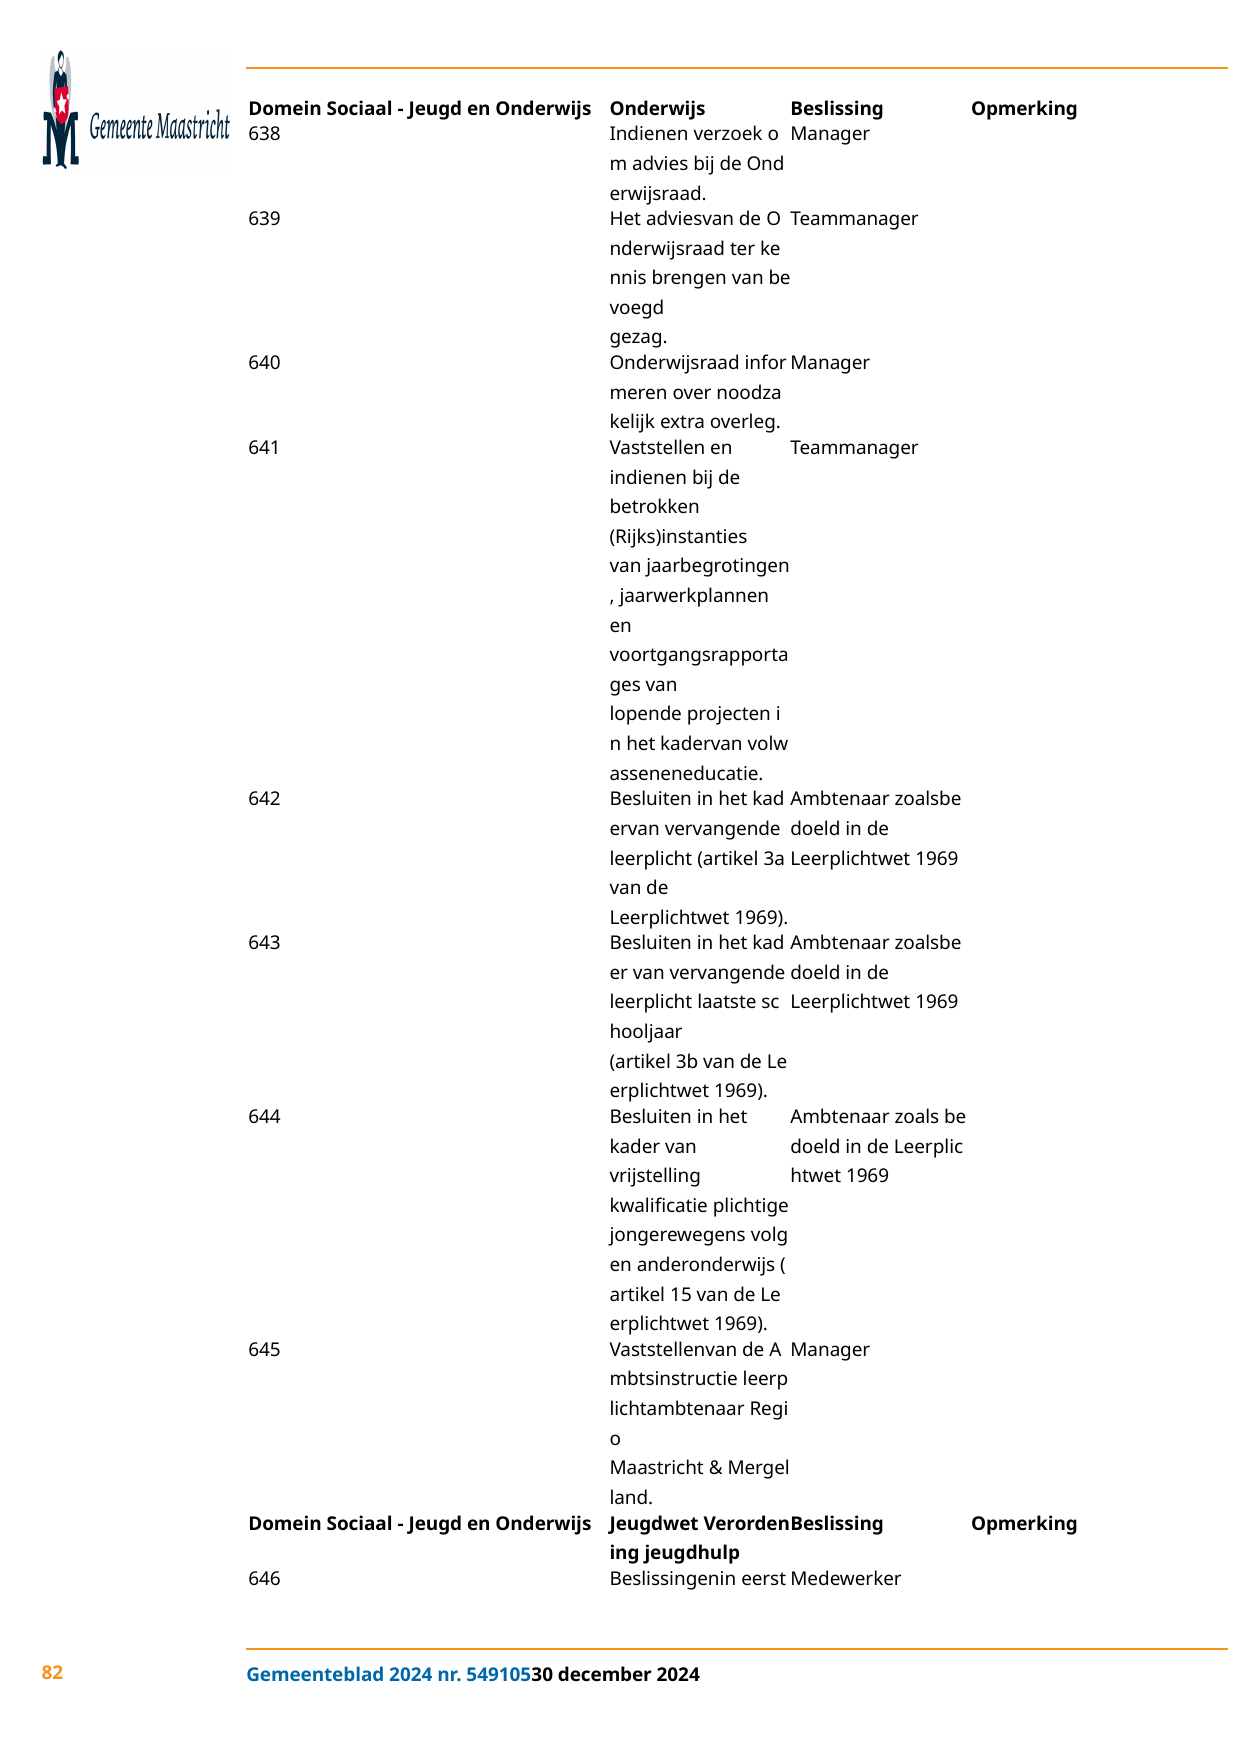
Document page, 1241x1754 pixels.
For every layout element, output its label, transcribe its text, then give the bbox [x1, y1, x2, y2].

table_cell [971, 205, 1152, 349]
table_cell 644 [248, 1103, 429, 1336]
table_cell [429, 930, 609, 1103]
table_cell Teammanager [790, 434, 971, 786]
table_cell Besluiten in het kader van vervangende leerplicht laatste schooljaar (artikel 3b van de Leerplichtwet 1969). [609, 930, 790, 1103]
table_cell Vaststellen en indienen bij de betrokken (Rijks)instanties van jaarbegrotingen, jaarwerkplannen en voortgangsrapportages van lopende projecten in het kadervan volwasseneneducatie. [609, 434, 790, 786]
table_cell Besluiten in het kadervan vervangende leerplicht (artikel 3a van de Leerplichtwet 1969). [609, 786, 790, 929]
table_cell [971, 121, 1152, 205]
table_cell [971, 1336, 1152, 1510]
table_cell Indienen verzoek om advies bij de Onderwijsraad. [609, 121, 790, 205]
table_cell Beslissing [790, 1510, 971, 1565]
table_cell Beslissing [790, 95, 971, 121]
table_cell [429, 1103, 609, 1336]
table_cell 642 [248, 786, 429, 929]
table_cell [971, 930, 1152, 1103]
table_cell Jeugdwet Verordening jeugdhulp [609, 1510, 790, 1565]
table_cell 646 [248, 1565, 429, 1591]
table_cell Manager [790, 121, 971, 205]
table_cell Besluiten in het kader van vrijstelling kwalificatie plichtige jongerewegens volgen anderonderwijs (artikel 15 van de Leerplichtwet 1969). [609, 1103, 790, 1336]
table_cell Manager [790, 1336, 971, 1510]
table_cell [429, 786, 609, 929]
table_cell Manager [790, 350, 971, 434]
table_cell Ambtenaar zoalsbedoeld in de Leerplichtwet 1969 [790, 786, 971, 929]
table_cell Teammanager [790, 205, 971, 349]
table_cell [429, 205, 609, 349]
table_cell [429, 121, 609, 205]
table_cell 638 [248, 121, 429, 205]
table_cell [971, 434, 1152, 786]
table_cell Onderwijs [609, 95, 790, 121]
table_cell 645 [248, 1336, 429, 1510]
table_cell [971, 1565, 1152, 1591]
table_cell Het adviesvan de Onderwijsraad ter kennis brengen van bevoegd gezag. [609, 205, 790, 349]
table_cell Onderwijsraad informeren over noodzakelijk extra overleg. [609, 350, 790, 434]
table_cell Domein Sociaal - Jeugd en Onderwijs [248, 1510, 609, 1565]
table_cell [429, 1565, 609, 1591]
table_cell 639 [248, 205, 429, 349]
table_cell Vaststellenvan de Ambtsinstructie leerplichtambtenaar Regio Maastricht & Mergelland. [609, 1336, 790, 1510]
picture [41, 47, 231, 172]
table_cell Domein Sociaal - Jeugd en Onderwijs [248, 95, 609, 121]
table_cell [429, 1336, 609, 1510]
table_cell [971, 786, 1152, 929]
table_cell Medewerker [790, 1565, 971, 1591]
table_cell [429, 350, 609, 434]
table_cell Opmerking [971, 95, 1152, 121]
table_cell [429, 434, 609, 786]
table_cell 641 [248, 434, 429, 786]
table_cell Ambtenaar zoalsbedoeld in de Leerplichtwet 1969 [790, 930, 971, 1103]
table_cell [971, 1103, 1152, 1336]
table_cell 643 [248, 930, 429, 1103]
table_cell 640 [248, 350, 429, 434]
table_cell Beslissingenin eerst [609, 1565, 790, 1591]
table_cell Ambtenaar zoals bedoeld in de Leerplichtwet 1969 [790, 1103, 971, 1336]
table_cell [971, 350, 1152, 434]
table_cell Opmerking [971, 1510, 1152, 1565]
